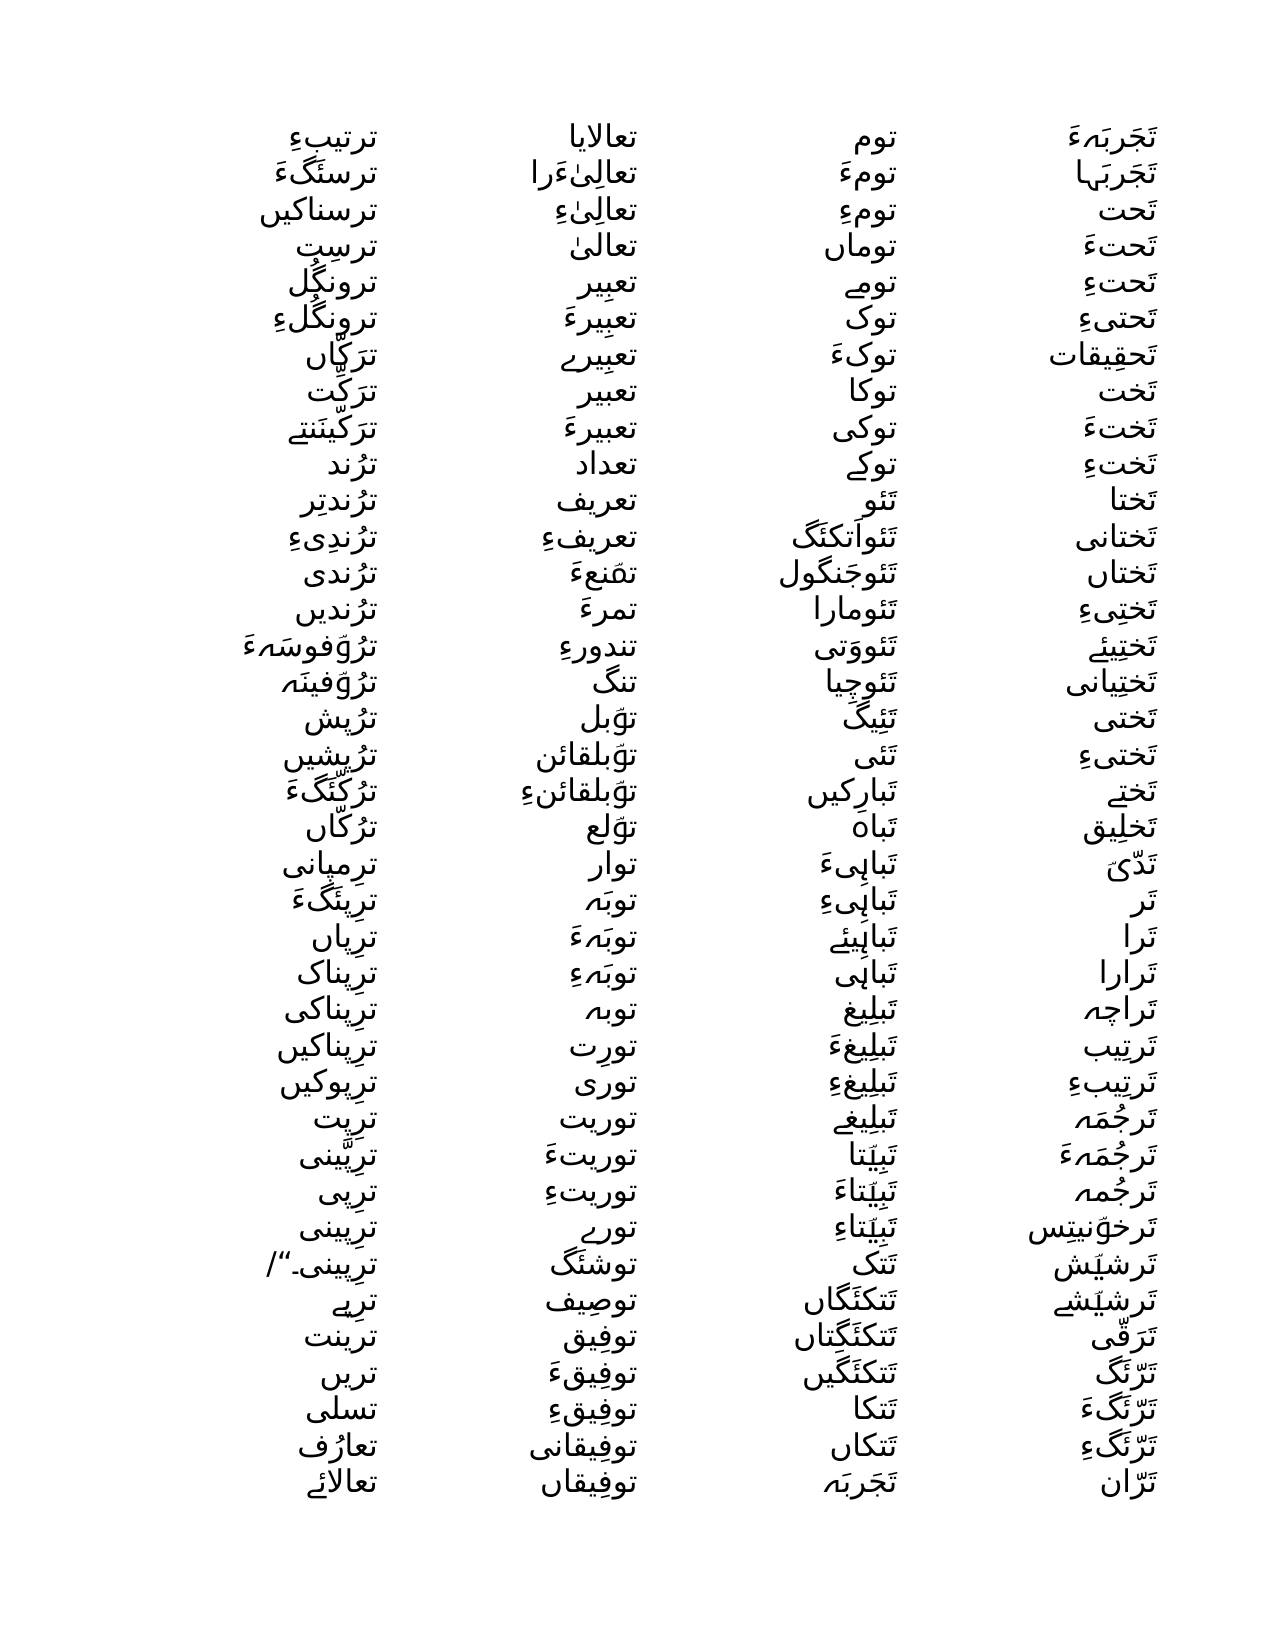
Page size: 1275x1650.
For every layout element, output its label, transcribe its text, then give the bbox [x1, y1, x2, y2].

text تورے [378, 1209, 637, 1245]
text تورِت [378, 1027, 637, 1063]
text ترِپناکی [118, 991, 378, 1027]
text تَبِیؔتاءَ [637, 1172, 897, 1209]
text توشئَگ [378, 1245, 637, 1281]
text تعریف [378, 482, 637, 518]
text تَرشیؔش [897, 1245, 1157, 1281]
text تعالِیٰءِ [378, 191, 637, 227]
text تَجَربَہا [897, 154, 1157, 191]
text تَئوچِیا [637, 663, 897, 700]
text تَئواَتکئَگ [637, 518, 897, 554]
text تَختِیءِ [897, 591, 1157, 627]
text تَتک [637, 1245, 897, 1281]
text ترِپوکیں [118, 1063, 378, 1100]
text ترِمپانی [118, 845, 378, 882]
text تَبلِیغءَ [637, 1027, 897, 1063]
text ترُپشیں [118, 736, 378, 772]
text تندورءِ [378, 627, 637, 663]
text تَرخوؔنیتِس [897, 1209, 1157, 1245]
text توؔبل [378, 700, 637, 736]
text تَئی [637, 736, 897, 772]
text تَئووَتی [637, 627, 897, 663]
text ترِپناکیں [118, 1027, 378, 1063]
text تَباہِیءَ [637, 845, 897, 882]
text تَخت [897, 373, 1157, 409]
text ترُکّاں [118, 809, 378, 845]
text تَحتءِ [897, 263, 1157, 300]
text تَباہِیئے [637, 918, 897, 954]
text تَحتیءِ [897, 300, 1157, 336]
text توؔبلقائنءِ [378, 772, 637, 809]
text ترِپینی [118, 1209, 378, 1245]
text تمرءَ [378, 591, 637, 627]
text تَحقِیقات [897, 336, 1157, 373]
text توکءَ [637, 336, 897, 373]
text ترُپش [118, 700, 378, 736]
text تَرّئَگءِ [897, 1427, 1157, 1463]
text تعالایا [378, 118, 637, 154]
text تَبلِیغے [637, 1100, 897, 1136]
text توکی [637, 409, 897, 445]
text ترِپی [118, 1172, 378, 1209]
text تَرجُمہ [897, 1172, 1157, 1209]
text توفِیقءَ [378, 1354, 637, 1391]
text تَختِیئے [897, 627, 1157, 663]
text تَرجُمَہ [897, 1100, 1157, 1136]
text تَرجُمَہءَ [897, 1136, 1157, 1172]
text تعبیر [378, 373, 637, 409]
text تعالائے [118, 1463, 378, 1499]
text تَراچہ [897, 991, 1157, 1027]
text تَرّئَگ [897, 1354, 1157, 1391]
text تومءِ [637, 191, 897, 227]
text توفِیقانی [378, 1427, 637, 1463]
text تَتکئَگِتاں [637, 1318, 897, 1354]
text توار [378, 845, 637, 882]
text تَختاں [897, 554, 1157, 591]
text تَرتِیبءِ [897, 1063, 1157, 1100]
text تَئومارا [637, 591, 897, 627]
text ترِپینی۔“/ [118, 1245, 378, 1281]
text توری [378, 1063, 637, 1100]
text تنگ [378, 663, 637, 700]
text تَجَربَہ [637, 1463, 897, 1499]
text تَئِیگ [637, 700, 897, 736]
text ترِپئَگءَ [118, 882, 378, 918]
text ترسئَگءَ [118, 154, 378, 191]
text تَرَقّی [897, 1318, 1157, 1354]
text توکا [637, 373, 897, 409]
text تمؔنعءَ [378, 554, 637, 591]
text تومءَ [637, 154, 897, 191]
text تَرارا [897, 954, 1157, 991]
text ترُوؔفینَہ [118, 663, 378, 700]
text تَباہ [637, 809, 897, 845]
text تَحت [897, 191, 1157, 227]
text تَرّان [897, 1463, 1157, 1499]
text تَختءِ [897, 445, 1157, 482]
text ترَکِّت [118, 373, 378, 409]
text تَبِیؔتا [637, 1136, 897, 1172]
text تَختی [897, 700, 1157, 736]
text تعبِیر [378, 263, 637, 300]
text توبَہءِ [378, 954, 637, 991]
text توم [637, 118, 897, 154]
text تَبارِکیں [637, 772, 897, 809]
text تَرا [897, 918, 1157, 954]
text تَبلِیغ [637, 991, 897, 1027]
text توفِیقءِ [378, 1391, 637, 1427]
text توؔبلقائن [378, 736, 637, 772]
text تعبِیرءَ [378, 300, 637, 336]
text تَتکاں [637, 1427, 897, 1463]
text ترونگُلءِ [118, 300, 378, 336]
text تَختءَ [897, 409, 1157, 445]
text تَحتءَ [897, 227, 1157, 263]
text ترِپاں [118, 918, 378, 954]
text ترَکّاں [118, 336, 378, 373]
text توبَہءَ [378, 918, 637, 954]
text توکے [637, 445, 897, 482]
text ترُندیں [118, 591, 378, 627]
text تَبلِیغءِ [637, 1063, 897, 1100]
text تعالِیٰءَ​را [378, 154, 637, 191]
text ترتیبءِ [118, 118, 378, 154]
text ترُندی [118, 554, 378, 591]
text تعریفءِ [378, 518, 637, 554]
text تعبِیرے [378, 336, 637, 373]
text ترِپّینی [118, 1136, 378, 1172]
text تَتکا [637, 1391, 897, 1427]
text توماں [637, 227, 897, 263]
text توفِیقاں [378, 1463, 637, 1499]
text تَرتِیب [897, 1027, 1157, 1063]
text توریتءِ [378, 1172, 637, 1209]
text ترسناکیں [118, 191, 378, 227]
text توریت [378, 1100, 637, 1136]
text ترُکّئَگءَ [118, 772, 378, 809]
text تَختے [897, 772, 1157, 809]
text تَرشیؔشے [897, 1281, 1157, 1318]
text ترُندِیءِ [118, 518, 378, 554]
text ترینت [118, 1318, 378, 1354]
text تَبِیؔتاءِ [637, 1209, 897, 1245]
text تَباہی [637, 954, 897, 991]
text تَجَربَہءَ [897, 118, 1157, 154]
text ترُند [118, 445, 378, 482]
text تَختِیانی [897, 663, 1157, 700]
text تَختا [897, 482, 1157, 518]
text تریں [118, 1354, 378, 1391]
text تعبیرءَ [378, 409, 637, 445]
text توک [637, 300, 897, 336]
text تَئو [637, 482, 897, 518]
text توفِیق [378, 1318, 637, 1354]
text تَخلِیق [897, 809, 1157, 845]
text توبہ [378, 991, 637, 1027]
text تومے [637, 263, 897, 300]
text توبَہ [378, 882, 637, 918]
text ترُوؔفوسَہءَ [118, 627, 378, 663]
text تسلی [118, 1391, 378, 1427]
text ترِپے [118, 1281, 378, 1318]
text توؔلع [378, 809, 637, 845]
text ترَکّینَنتے [118, 409, 378, 445]
text ترِپِت [118, 1100, 378, 1136]
text تَتکئَگیں [637, 1354, 897, 1391]
text تعداد [378, 445, 637, 482]
text توصِیف [378, 1281, 637, 1318]
text تَباہِیءِ [637, 882, 897, 918]
text تَئوجَنگول [637, 554, 897, 591]
text تَر [897, 882, 1157, 918]
text تعالیٰ [378, 227, 637, 263]
text تَدّیؔ [897, 845, 1157, 882]
text ترِپناک [118, 954, 378, 991]
text ترسِت [118, 227, 378, 263]
text ترُندتِر [118, 482, 378, 518]
text ترونگُل [118, 263, 378, 300]
text تَختانی [897, 518, 1157, 554]
text تَتکئَگاں [637, 1281, 897, 1318]
text تعارُف [118, 1427, 378, 1463]
text توریتءَ [378, 1136, 637, 1172]
text تَرّئَگءَ [897, 1391, 1157, 1427]
text تَختیءِ [897, 736, 1157, 772]
